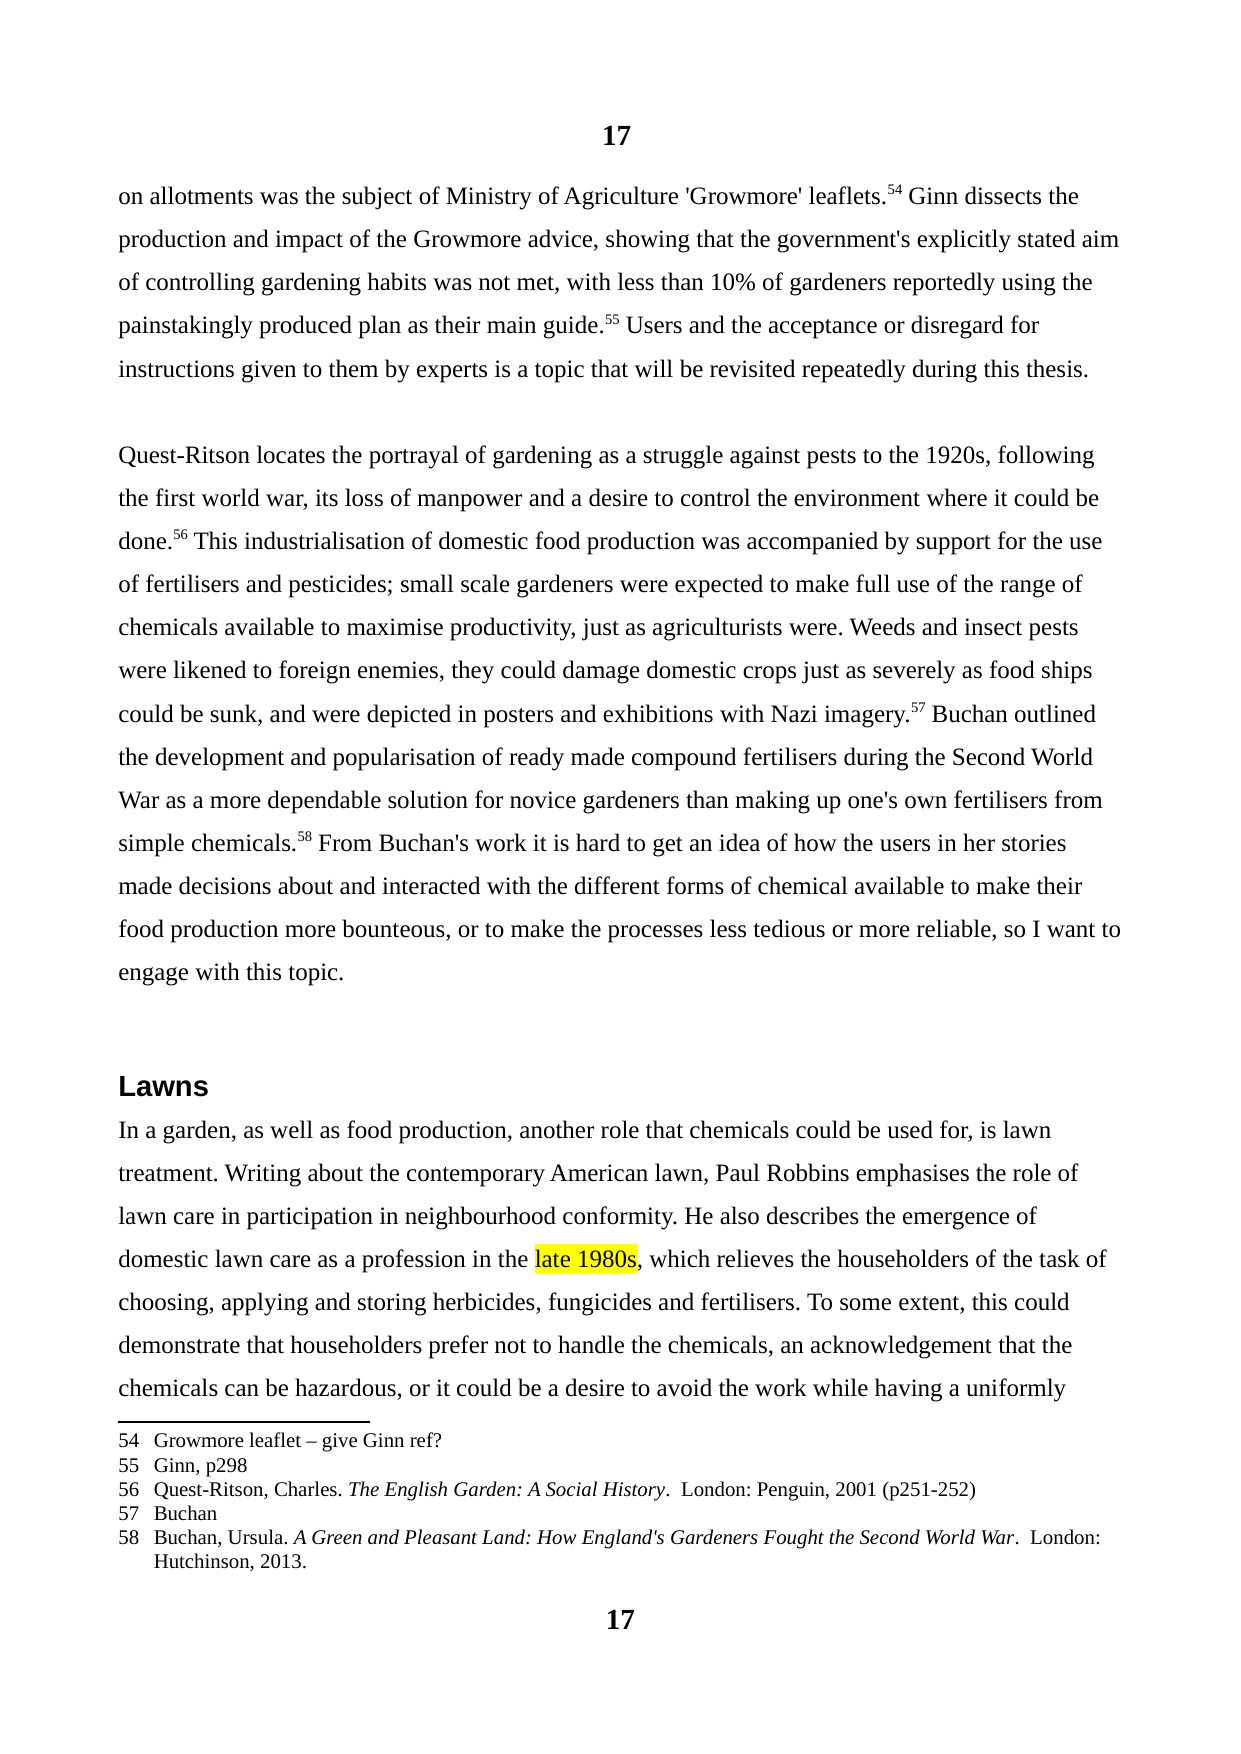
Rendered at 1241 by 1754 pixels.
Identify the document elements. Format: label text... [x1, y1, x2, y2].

subtitle Lawns [118, 1069, 1122, 1102]
text on allotments was the subject of Ministry of Agriculture 'Growmore' leaflets. Ginn dissects the production and impact of the Growmore advice, showing that the government's explicitly stated aim of controlling gardening habits was not met, with less than 10% of gardeners reportedly using the painstakingly produced plan as their main guide. Users and the acceptance or disregard for instructions given to them by experts is a topic that will be revisited repeatedly during this thesis. [118, 181, 1122, 382]
text Quest-Ritson locates the portrayal of gardening as a struggle against pests to the 1920s, following the first world war, its loss of manpower and a desire to control the environment where it could be done. This industrialisation of domestic food production was accompanied by support for the use of fertilisers and pesticides; small scale gardeners were expected to make full use of the range of chemicals available to maximise productivity, just as agriculturists were. Weeds and insect pests were likened to foreign enemies, they could damage domestic crops just as severely as food ships could be sunk, and were depicted in posters and exhibitions with Nazi imagery. Buchan outlined the development and popularisation of ready made compound fertilisers during the Second World War as a more dependable solution for novice gardeners than making up one's own fertilisers from simple chemicals. From Buchan's work it is hard to get an idea of how the users in her stories made decisions about and interacted with the different forms of chemical available to make their food production more bounteous, or to make the processes less tedious or more reliable, so I want to engage with this topic. [118, 440, 1122, 986]
text Ginn, p298 [118, 1452, 1122, 1477]
text Growmore leaflet – give Ginn ref? [118, 1428, 1122, 1452]
text Buchan, Ursula. A Green and Pleasant Land: How England's Gardeners Fought the Second World War. London: Hutchinson, 2013. [118, 1525, 1122, 1573]
text In a garden, as well as food production, another role that chemicals could be used for, is lawn treatment. Writing about the contemporary American lawn, Paul Robbins emphasises the role of lawn care in participation in neighbourhood conformity. He also describes the emergence of domestic lawn care as a profession in the late 1980s, which relieves the householders of the task of choosing, applying and storing herbicides, fungicides and fertilisers. To some extent, this could demonstrate that householders prefer not to handle the chemicals, an acknowledgement that the chemicals can be hazardous, or it could be a desire to avoid the work while having a uniformly [118, 1115, 1122, 1402]
text Buchan [118, 1501, 1122, 1525]
text Quest-Ritson, Charles. The English Garden: A Social History. London: Penguin, 2001 (p251-252) [118, 1477, 1122, 1501]
